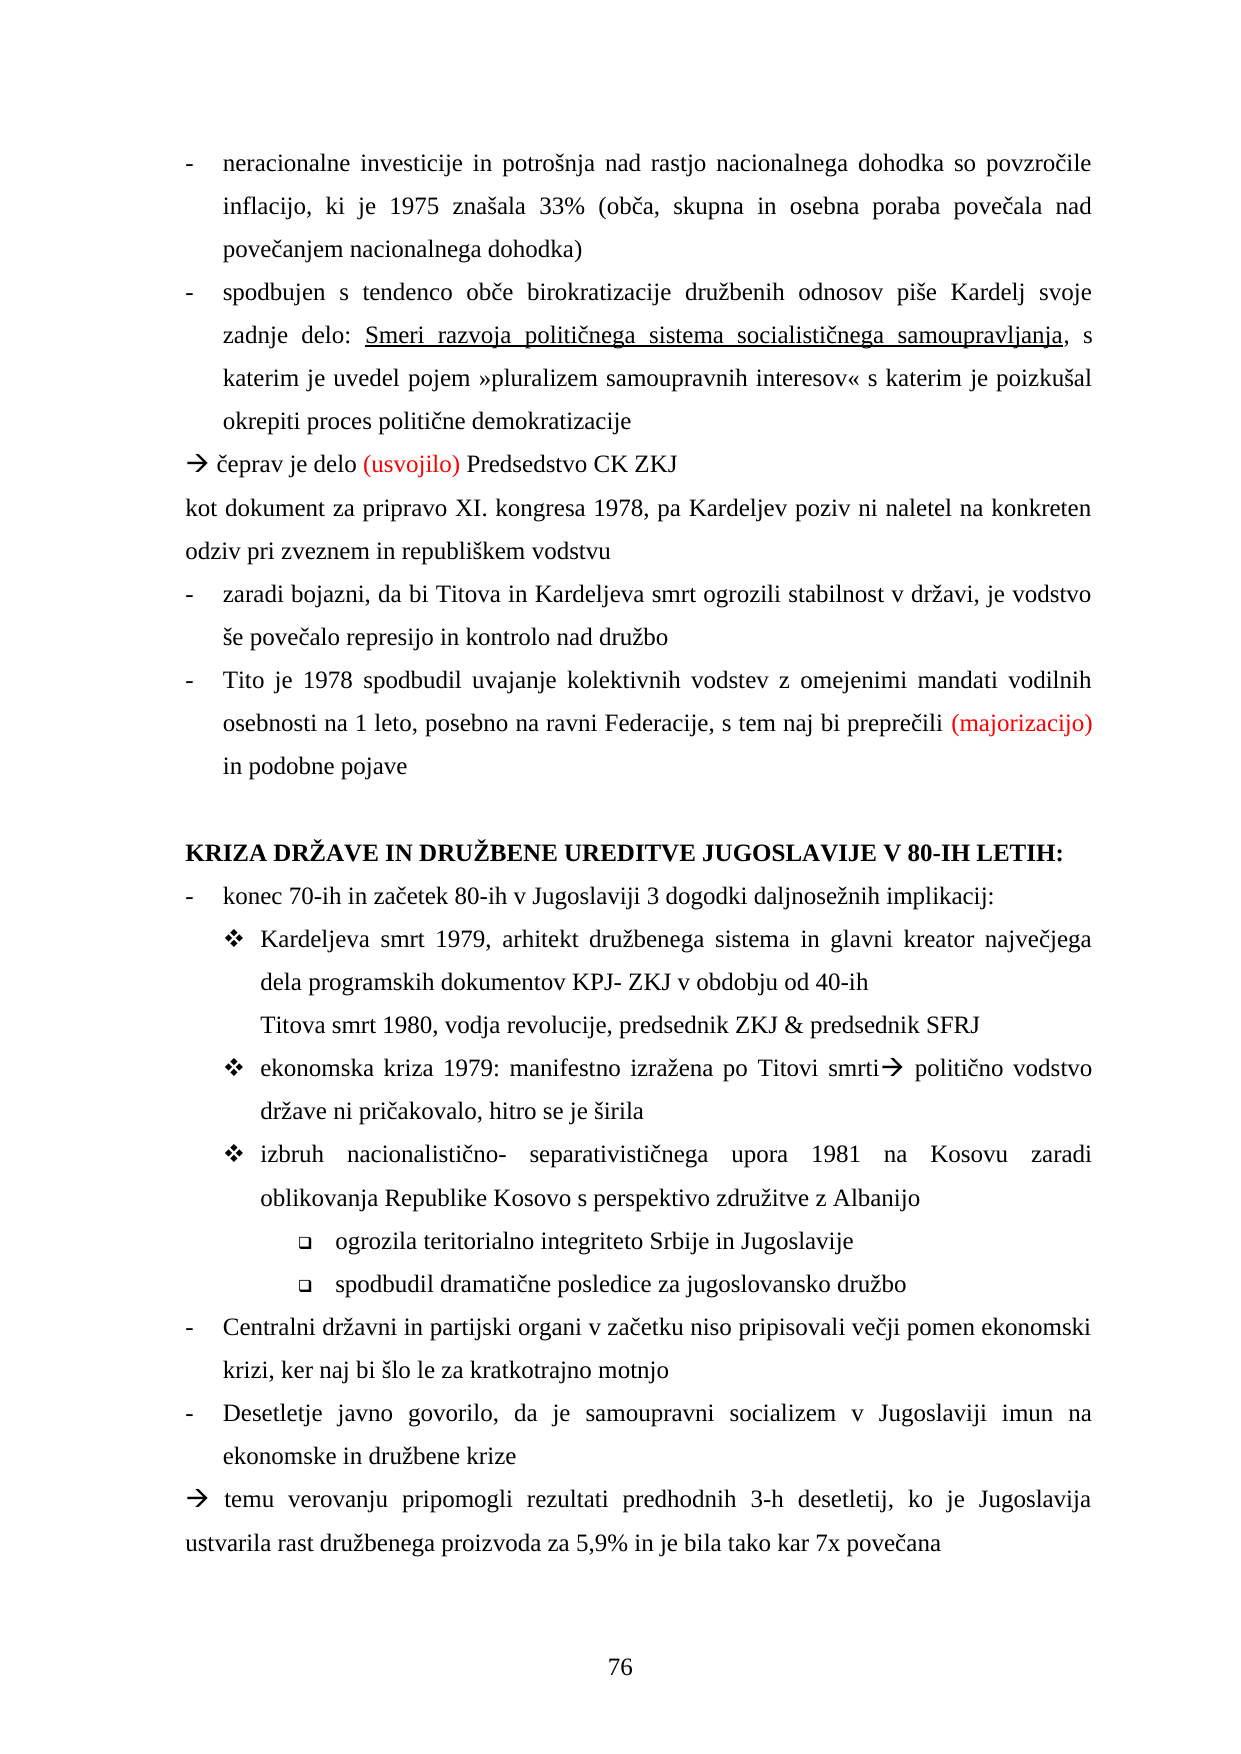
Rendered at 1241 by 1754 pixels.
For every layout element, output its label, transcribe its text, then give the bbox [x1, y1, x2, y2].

text  temu verovanju pripomogli rezultati predhodnih 3-h desetletij, ko je Jugoslavija ustvarila rast družbenega proizvoda za 5,9% in je bila tako kar 7x povečana [185, 1484, 1092, 1556]
list Desetletje javno govorilo, da je samoupravni socializem v Jugoslaviji imun na ekonomske in družbene krize [185, 1398, 1092, 1470]
list izbruh nacionalistično- separativističnega upora 1981 na Kosovu zaradi oblikovanja Republike Kosovo s perspektivo združitve z Albanijo [223, 1139, 1092, 1211]
text kot dokument za pripravo XI. kongresa 1978, pa Kardeljev poziv ni naletel na konkreten odziv pri zveznem in republiškem vodstvu [185, 493, 1092, 564]
list konec 70-ih in začetek 80-ih v Jugoslaviji 3 dogodki daljnosežnih implikacij: [185, 881, 1092, 909]
text KRIZA DRŽAVE IN DRUŽBENE UREDITVE JUGOSLAVIJE V 80-IH LETIH: [185, 838, 1092, 866]
list zaradi bojazni, da bi Titova in Kardeljeva smrt ogrozili stabilnost v državi, je vodstvo še povečalo represijo in kontrolo nad družbo [185, 579, 1092, 651]
list neracionalne investicije in potrošnja nad rastjo nacionalnega dohodka so povzročile inflacijo, ki je 1975 znašala 33% (obča, skupna in osebna poraba povečala nad povečanjem nacionalnega dohodka) [185, 148, 1092, 263]
list spodbujen s tendenco obče birokratizacije družbenih odnosov piše Kardelj svoje zadnje delo: Smeri razvoja političnega sistema socialističnega samoupravljanja, s katerim je uvedel pojem »pluralizem samoupravnih interesov« s katerim je poizkušal okrepiti proces politične demokratizacije [185, 277, 1092, 435]
list Kardeljeva smrt 1979, arhitekt družbenega sistema in glavni kreator največjega dela programskih dokumentov KPJ- ZKJ v obdobju od 40-ih [223, 924, 1092, 996]
text  čeprav je delo (usvojilo) Predsedstvo CK ZKJ [185, 449, 1092, 478]
list ekonomska kriza 1979: manifestno izražena po Titovi smrti politično vodstvo države ni pričakovalo, hitro se je širila [223, 1053, 1092, 1125]
list ogrozila teritorialno integriteto Srbije in Jugoslavije [298, 1226, 1092, 1254]
text Titova smrt 1980, vodja revolucije, predsednik ZKJ & predsednik SFRJ [186, 1010, 1092, 1039]
list Centralni državni in partijski organi v začetku niso pripisovali večji pomen ekonomski krizi, ker naj bi šlo le za kratkotrajno motnjo [185, 1312, 1092, 1384]
list spodbudil dramatične posledice za jugoslovansko družbo [298, 1269, 1092, 1298]
list Tito je 1978 spodbudil uvajanje kolektivnih vodstev z omejenimi mandati vodilnih osebnosti na 1 leto, posebno na ravni Federacije, s tem naj bi preprečili (majorizacijo) in podobne pojave [185, 665, 1092, 780]
